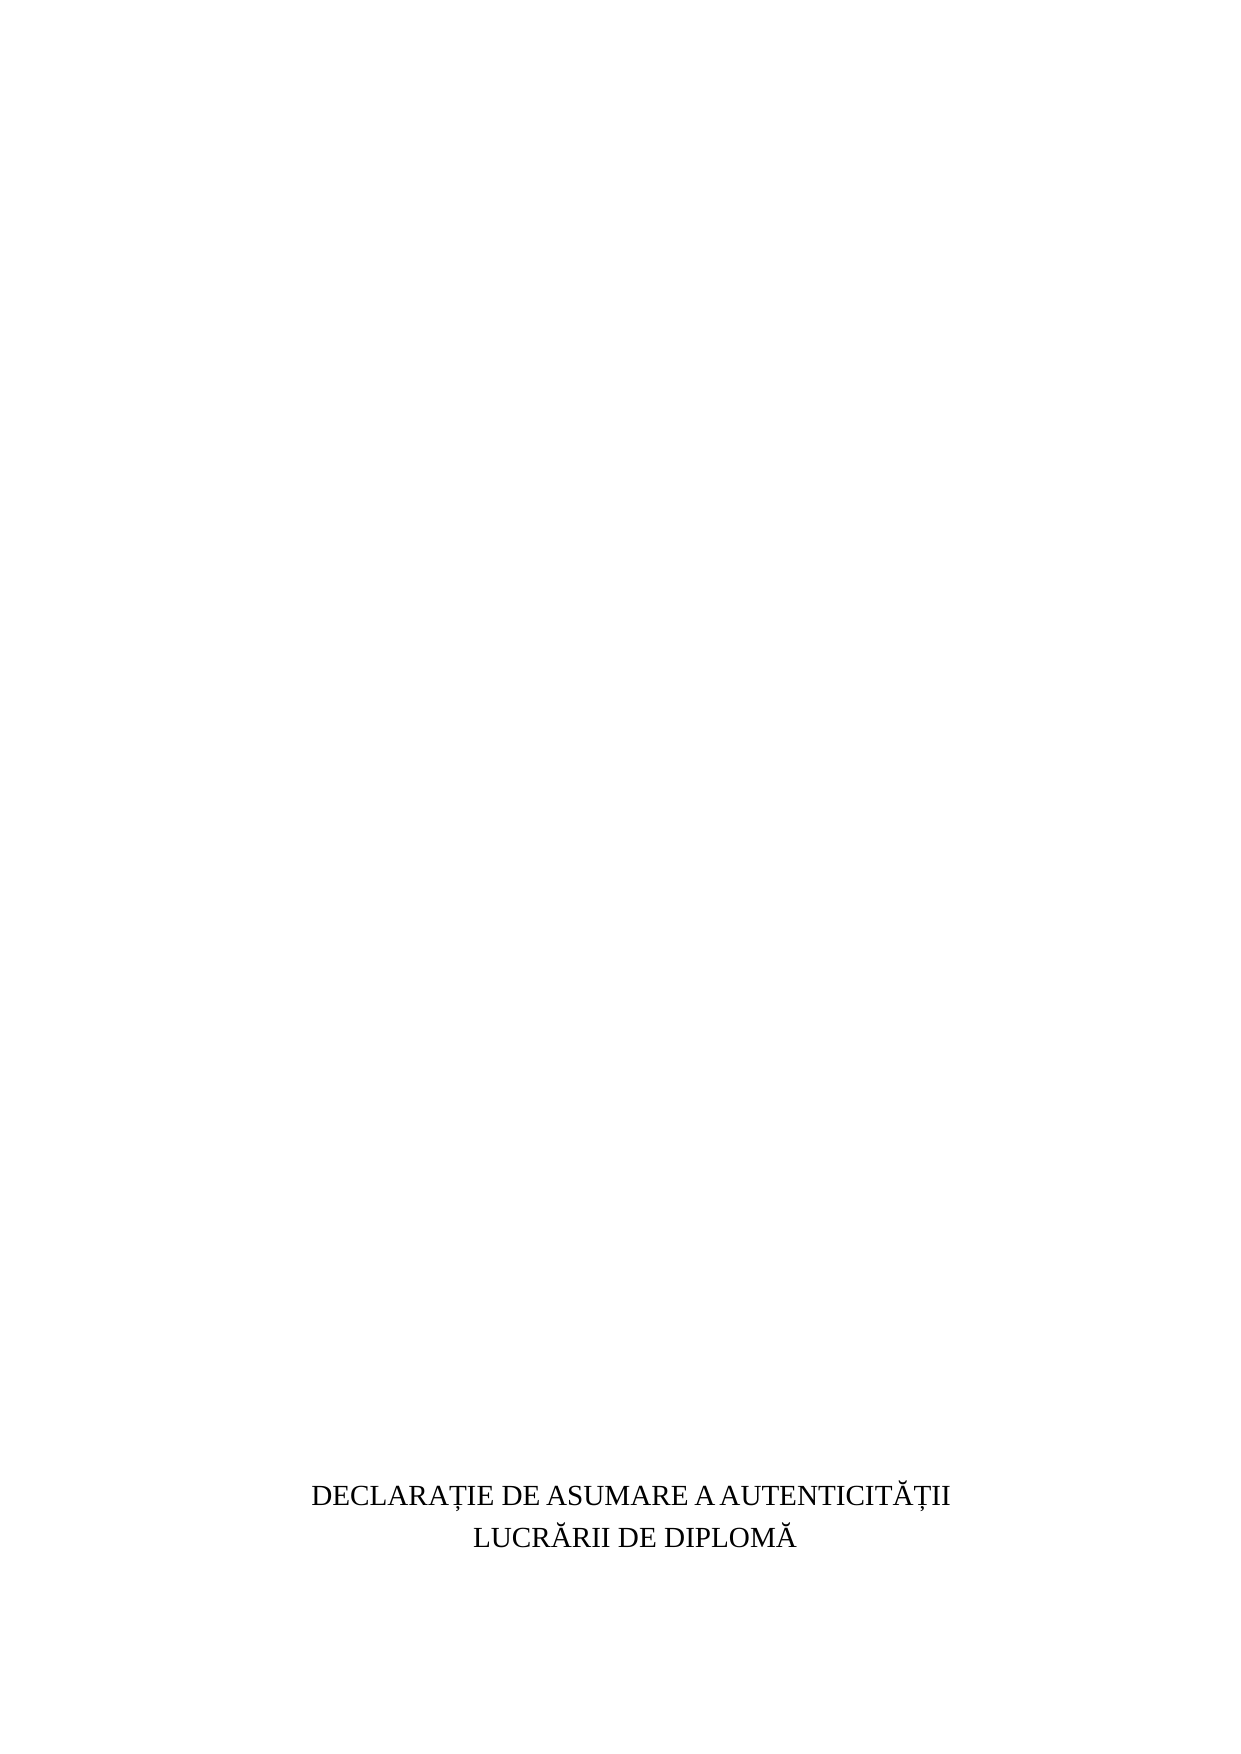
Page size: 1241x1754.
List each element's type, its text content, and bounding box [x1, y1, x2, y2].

text DECLARAȚIE DE ASUMARE A AUTENTICITĂȚII [148, 1478, 1122, 1512]
text LUCRĂRII DE DIPLOMĂ [148, 1520, 1122, 1553]
